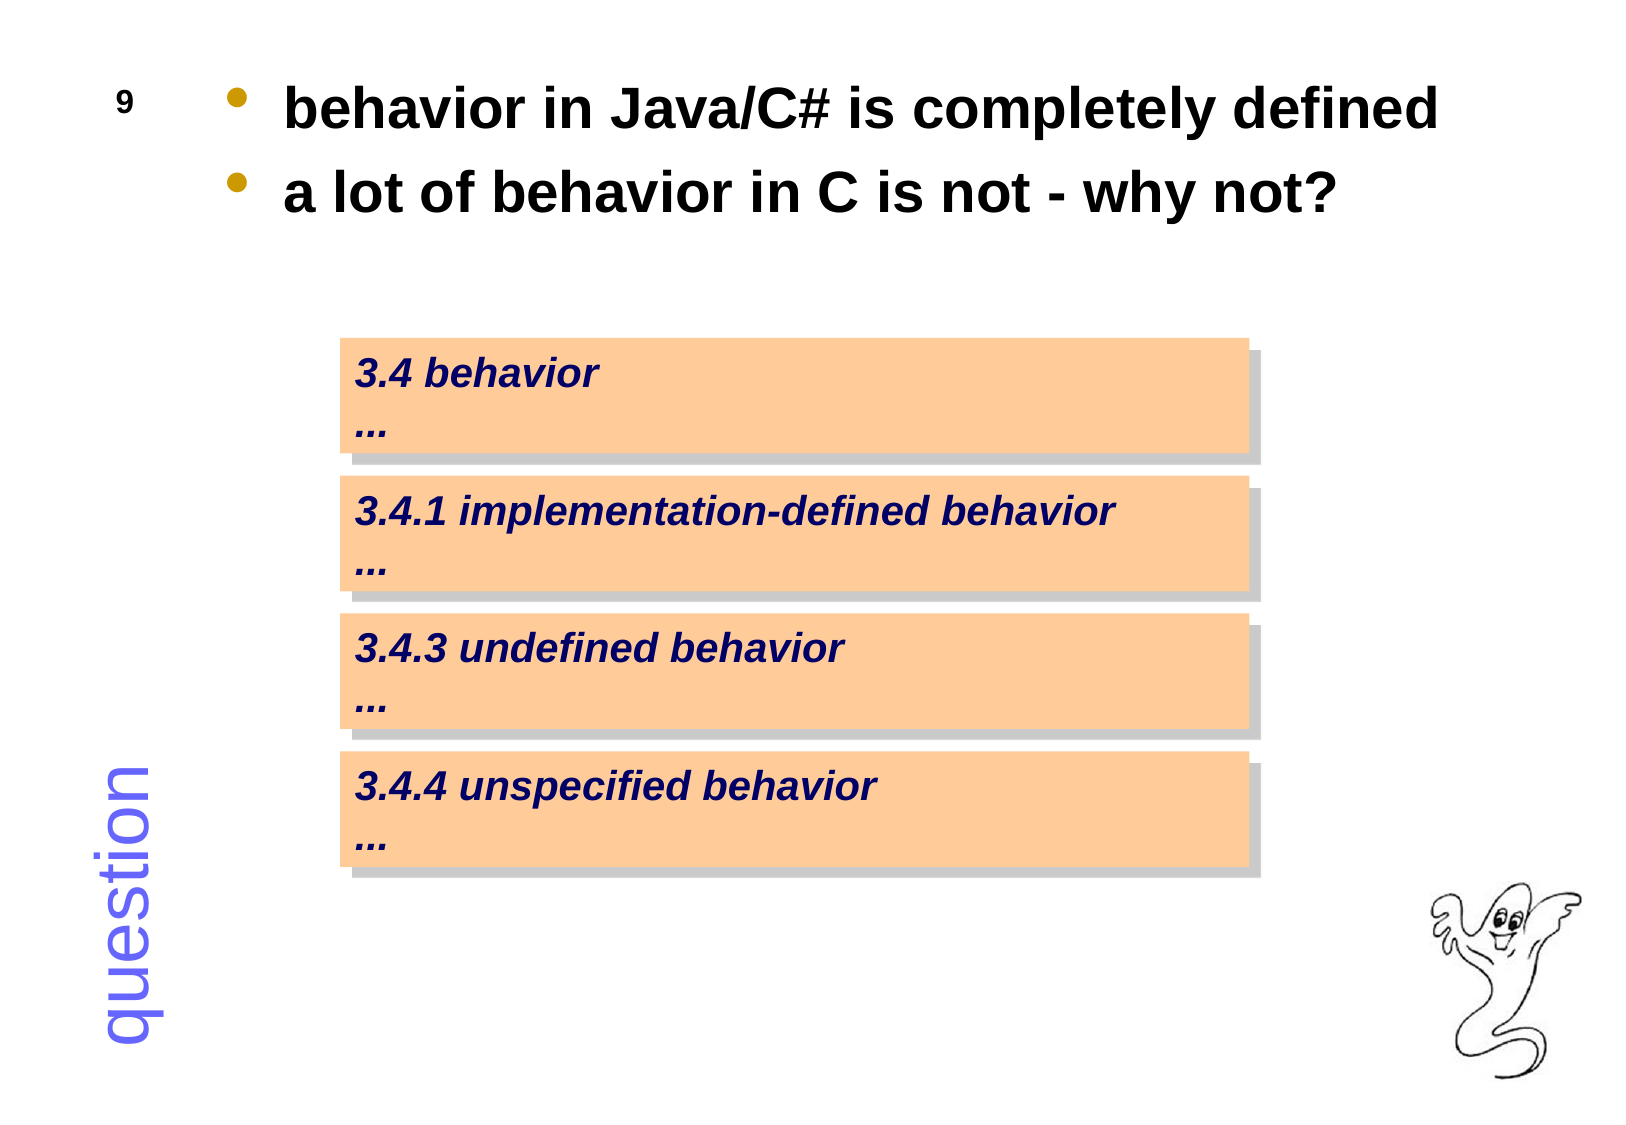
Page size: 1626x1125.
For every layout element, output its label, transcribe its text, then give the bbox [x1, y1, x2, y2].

list behavior in Java/C# is completely defined a lot of behavior in C is not - why not? [212, 62, 1550, 1063]
picture [1430, 881, 1585, 1083]
text_box 3.4.3 undefined behavior ... [340, 613, 1250, 729]
text_box 3.4.4 unspecified behavior ... [340, 751, 1250, 867]
title question [50, 187, 188, 1063]
text_box 3.4.1 implementation-defined behavior ... [340, 475, 1250, 592]
text_box 3.4 behavior ... [340, 337, 1250, 454]
